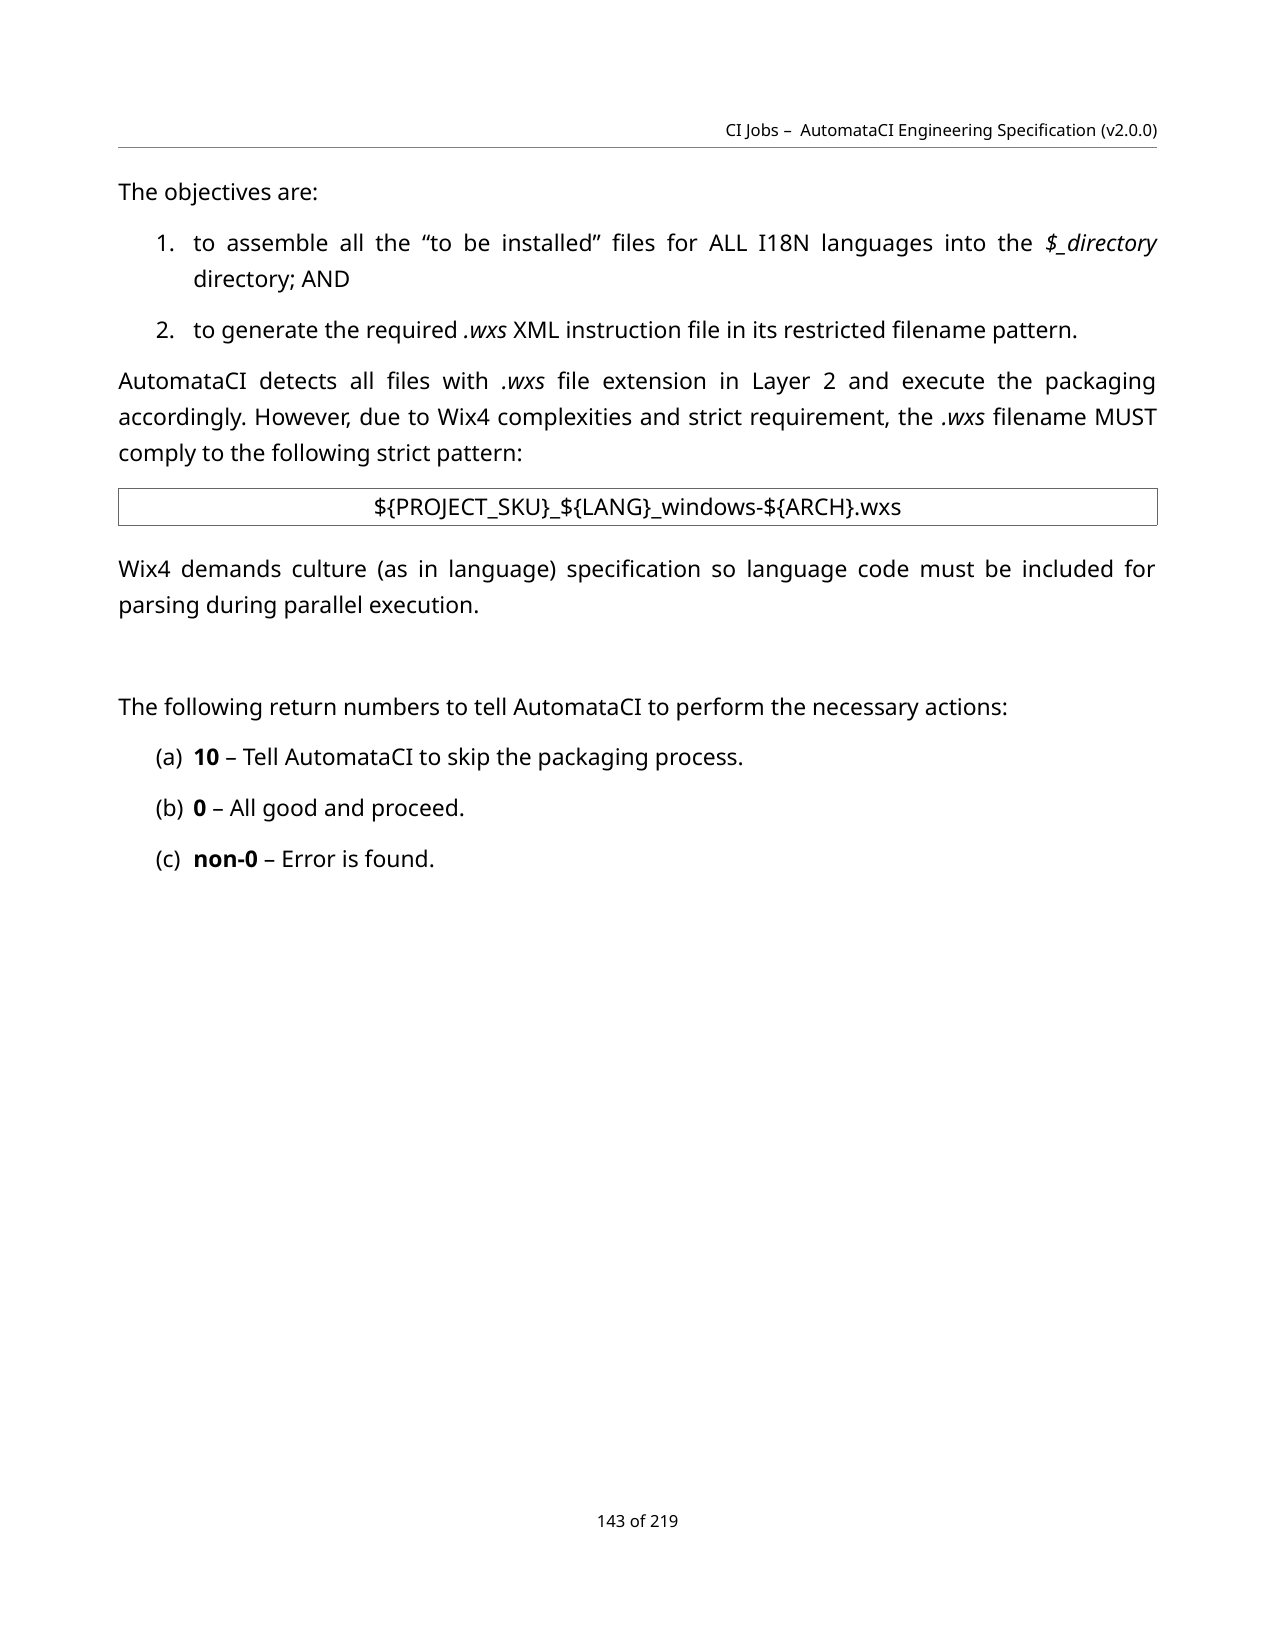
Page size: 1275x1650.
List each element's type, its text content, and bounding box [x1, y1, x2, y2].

list non-0 – Error is found. [156, 843, 1157, 874]
list 10 – Tell AutomataCI to skip the packaging process. [156, 741, 1157, 773]
list to assemble all the “to be installed” files for ALL I18N languages into the $_directory directory; AND [156, 227, 1157, 294]
text ${PROJECT_SKU}_${LANG}_windows-${ARCH}.wxs [119, 489, 1157, 525]
text The following return numbers to tell AutomataCI to perform the necessary actions: [118, 690, 1157, 722]
text AutomataCI detects all files with .wxs file extension in Layer 2 and execute the packaging accordingly. However, due to Wix4 complexities and strict requirement, the .wxs filename MUST comply to the following strict pattern: [118, 365, 1157, 468]
text Wix4 demands culture (as in language) specification so language code must be included for parsing during parallel execution. [118, 553, 1157, 620]
text The objectives are: [118, 176, 1157, 208]
list to generate the required .wxs XML instruction file in its restricted filename pattern. [156, 314, 1157, 345]
list 0 – All good and proceed. [156, 792, 1157, 823]
